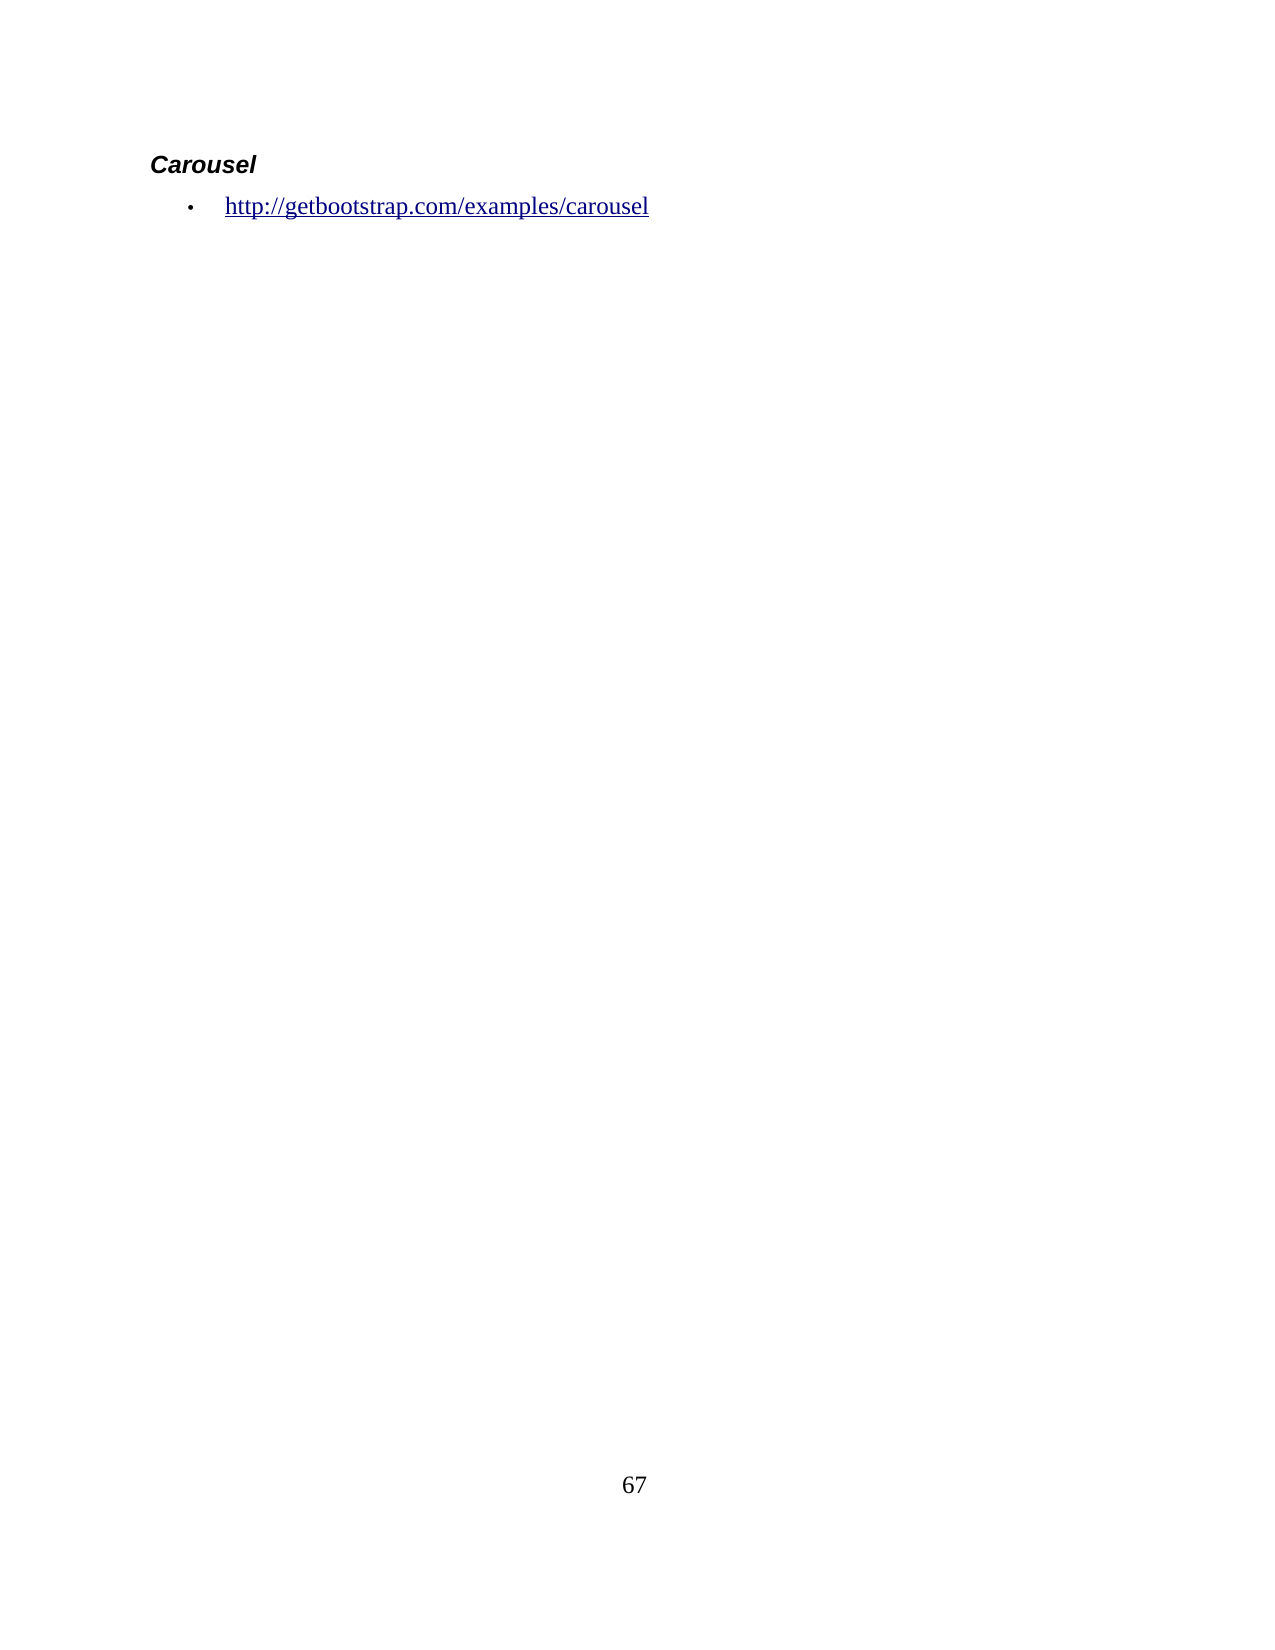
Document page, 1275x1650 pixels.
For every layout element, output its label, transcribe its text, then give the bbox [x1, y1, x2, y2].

subtitle Carousel [150, 150, 1125, 178]
list http://getbootstrap.com/examples/carousel [187, 191, 1125, 220]
